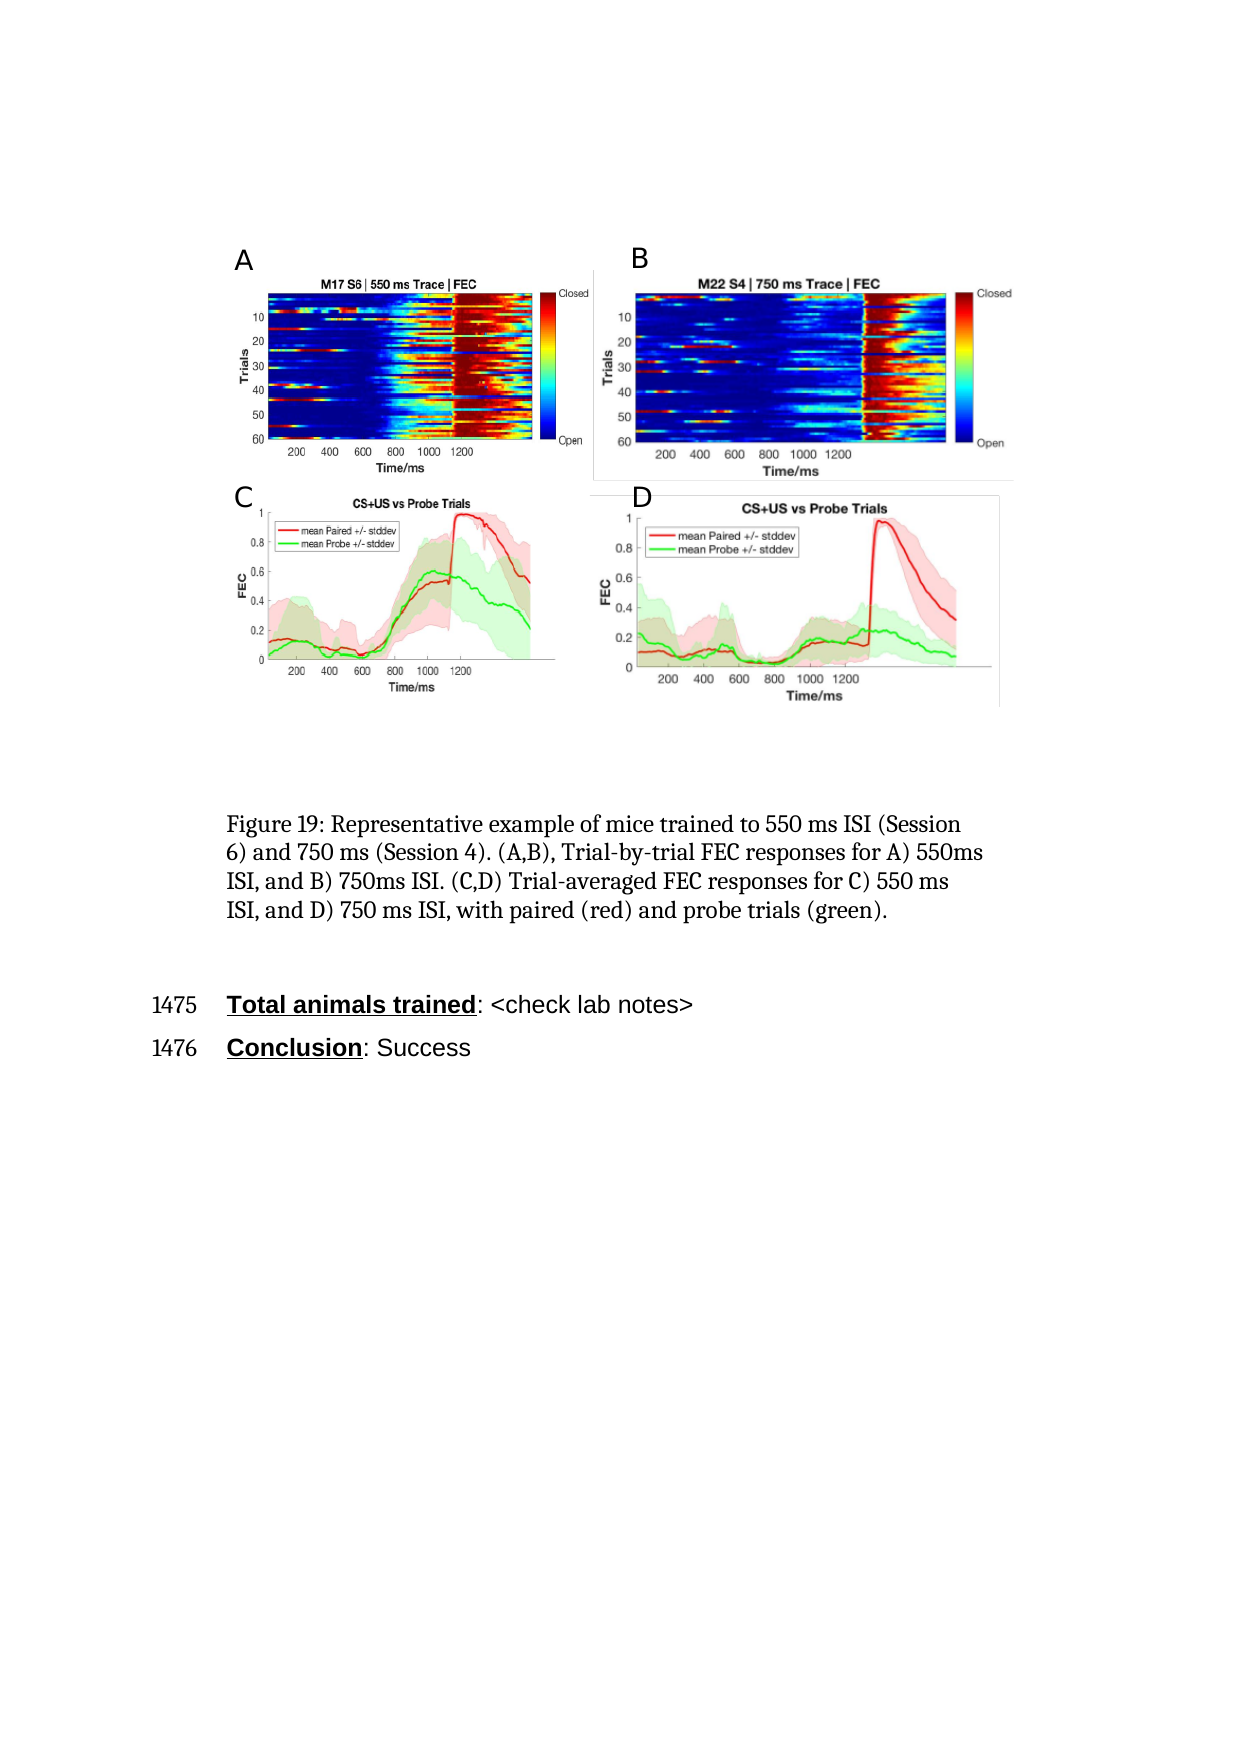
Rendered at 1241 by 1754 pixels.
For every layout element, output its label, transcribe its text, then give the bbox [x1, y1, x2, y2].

text Conclusion: Success [226, 1033, 1014, 1062]
text Figure 19: Representative example of mice trained to 550 ms ISI (Session 6) and 750 ms (Session 4). (A,B), Trial-by-trial FEC responses for A) 550ms ISI, and B) 750ms ISI. (C,D) Trial-averaged FEC responses for C) 550 ms ISI, and D) 750 ms ISI, with paired (red) and probe trials (green). [226, 809, 986, 924]
text Total animals trained: <check lab notes> [226, 797, 1014, 1019]
